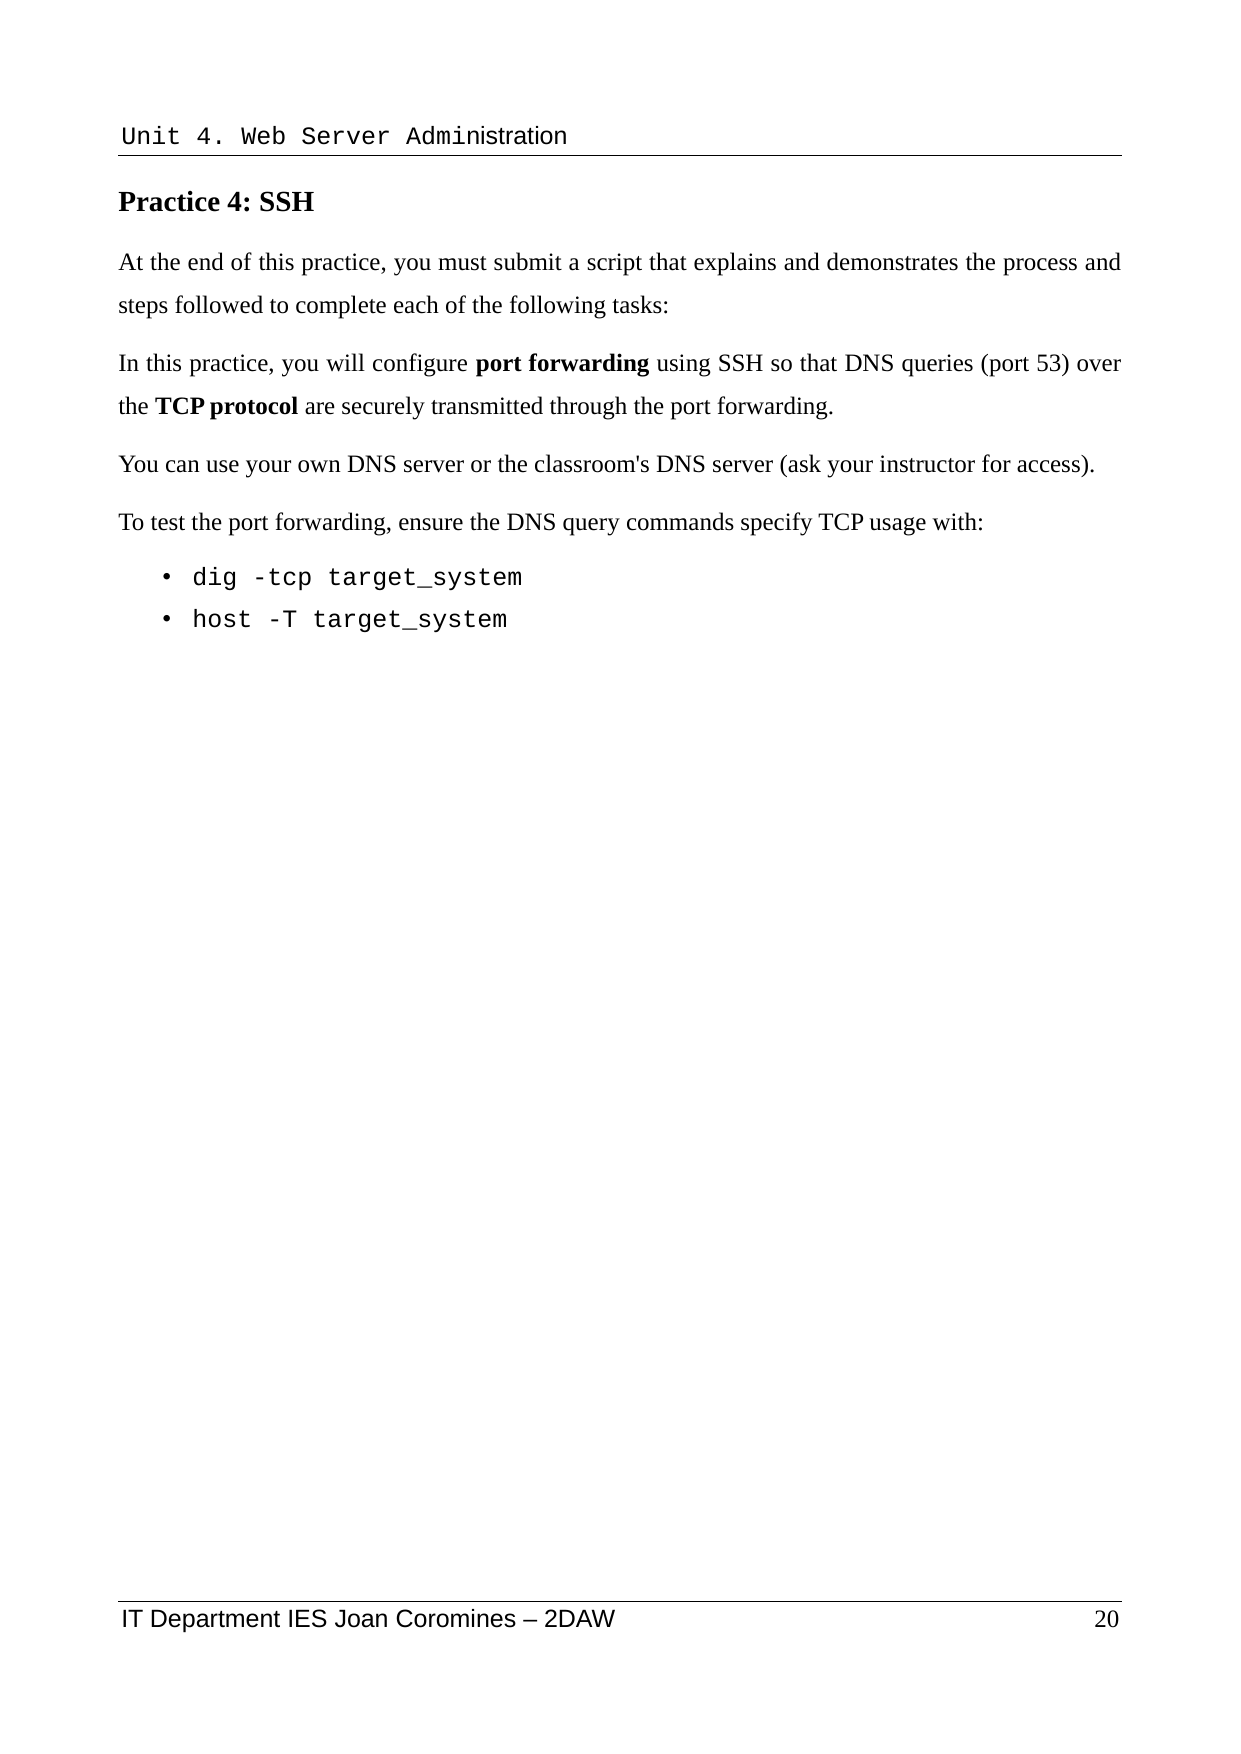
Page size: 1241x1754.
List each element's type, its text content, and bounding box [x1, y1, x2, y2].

text At the end of this practice, you must submit a script that explains and demonstrates the process and steps followed to complete each of the following tasks: [118, 247, 1122, 319]
subtitle Practice 4: SSH [118, 184, 1122, 218]
text To test the port forwarding, ensure the DNS query commands specify TCP usage with: [118, 507, 1122, 535]
text In this practice, you will configure port forwarding using SSH so that DNS queries (port 53) over the TCP protocol are securely transmitted through the port forwarding. [118, 348, 1122, 420]
text You can use your own DNS server or the classroom's DNS server (ask your instructor for access). [118, 449, 1122, 478]
list host -T target_system [162, 607, 1122, 635]
list dig -tcp target_system [162, 564, 1122, 593]
